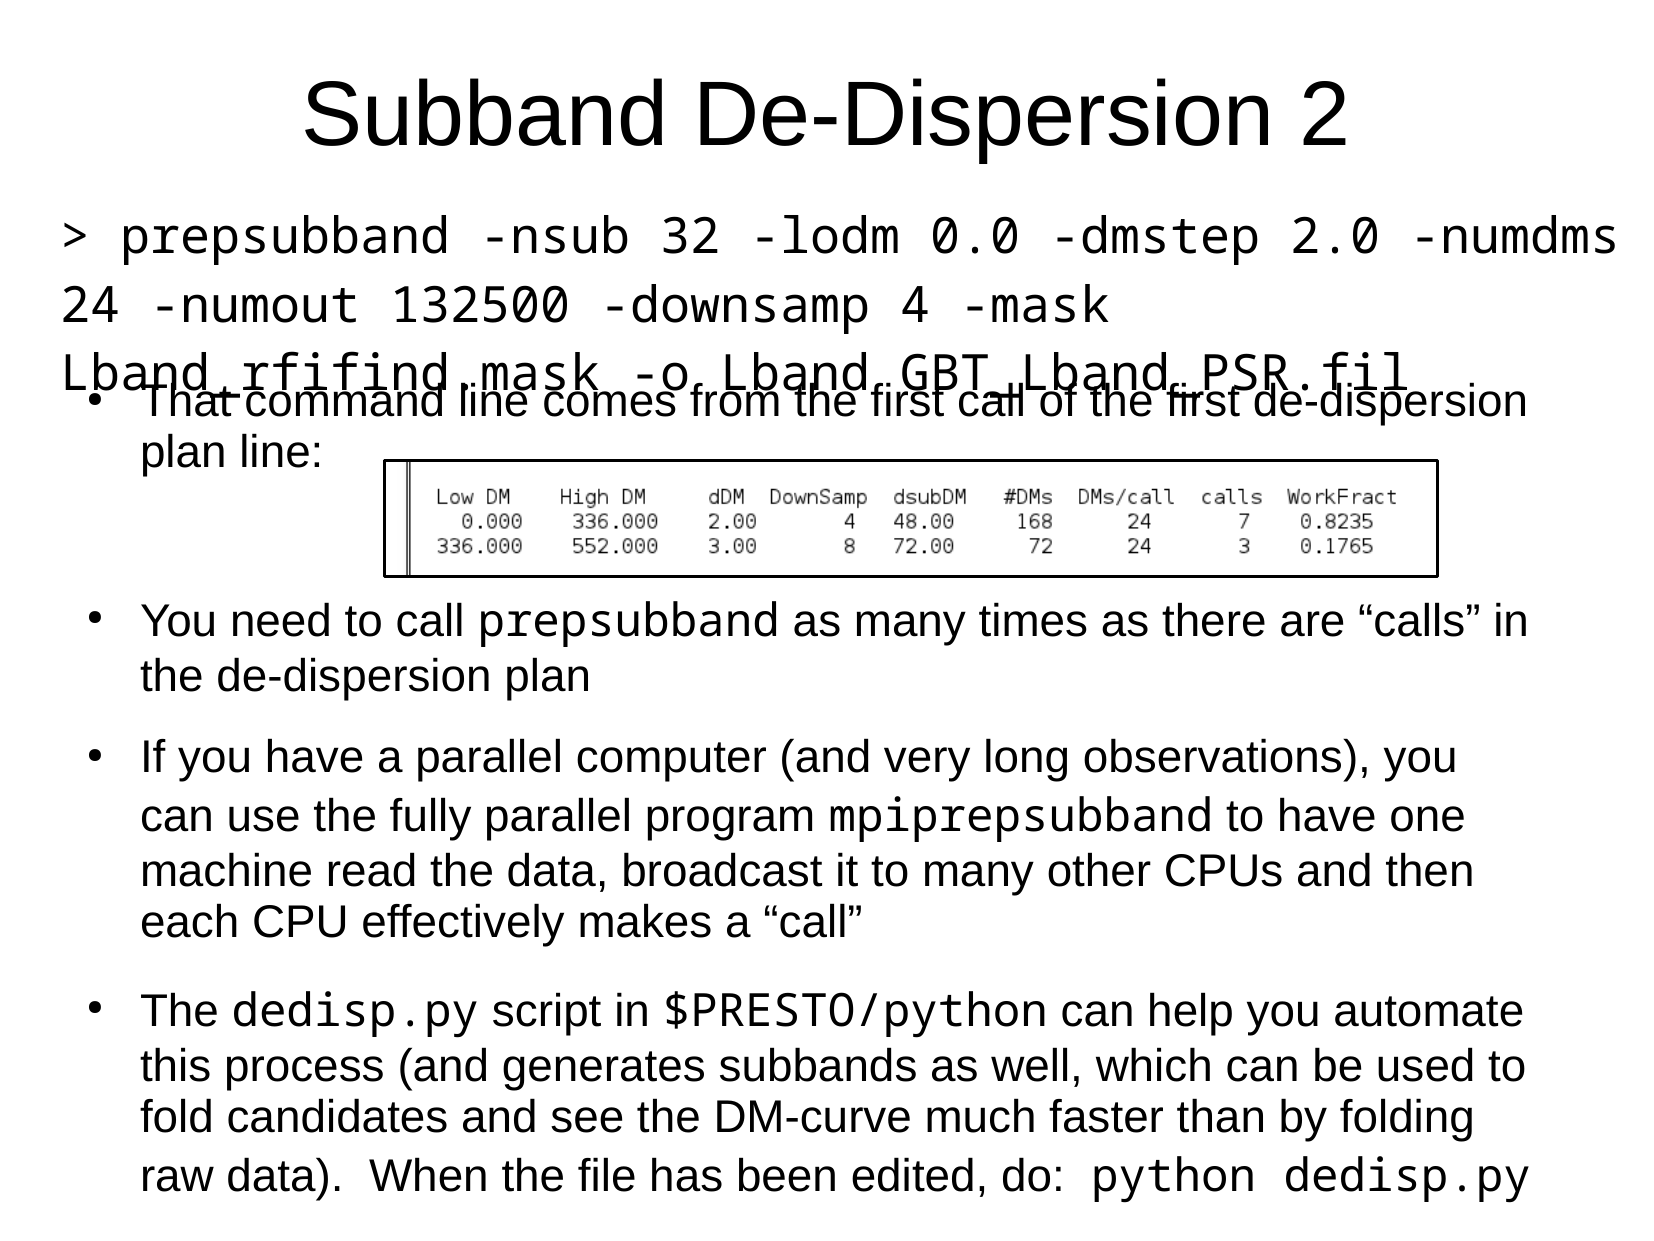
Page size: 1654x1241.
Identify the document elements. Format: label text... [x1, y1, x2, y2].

list That command line comes from the first call of the first de-dispersion plan line: You need to call prepsubband as many times as there are “calls” in the de-dispersion plan If you have a parallel computer (and very long observations), you can use the fully parallel program mpiprepsubband to have one machine read the data, broadcast it to many other CPUs and then each CPU effectively makes a “call” The dedisp.py script in $PRESTO/python can help you automate this process (and generates subbands as well, which can be used to fold candidates and see the DM-curve much faster than by folding raw data). When the file has been edited, do: python dedisp.py [69, 375, 1538, 1201]
title Subband De-Dispersion 2 [82, 41, 1571, 186]
list > prepsubband -nsub 32 -lodm 0.0 -dmstep 2.0 -numdms 24 -numout 132500 -downsamp 4 -mask Lband_rfifind.mask -o Lband GBT_Lband_PSR.fil [0, 191, 1634, 352]
